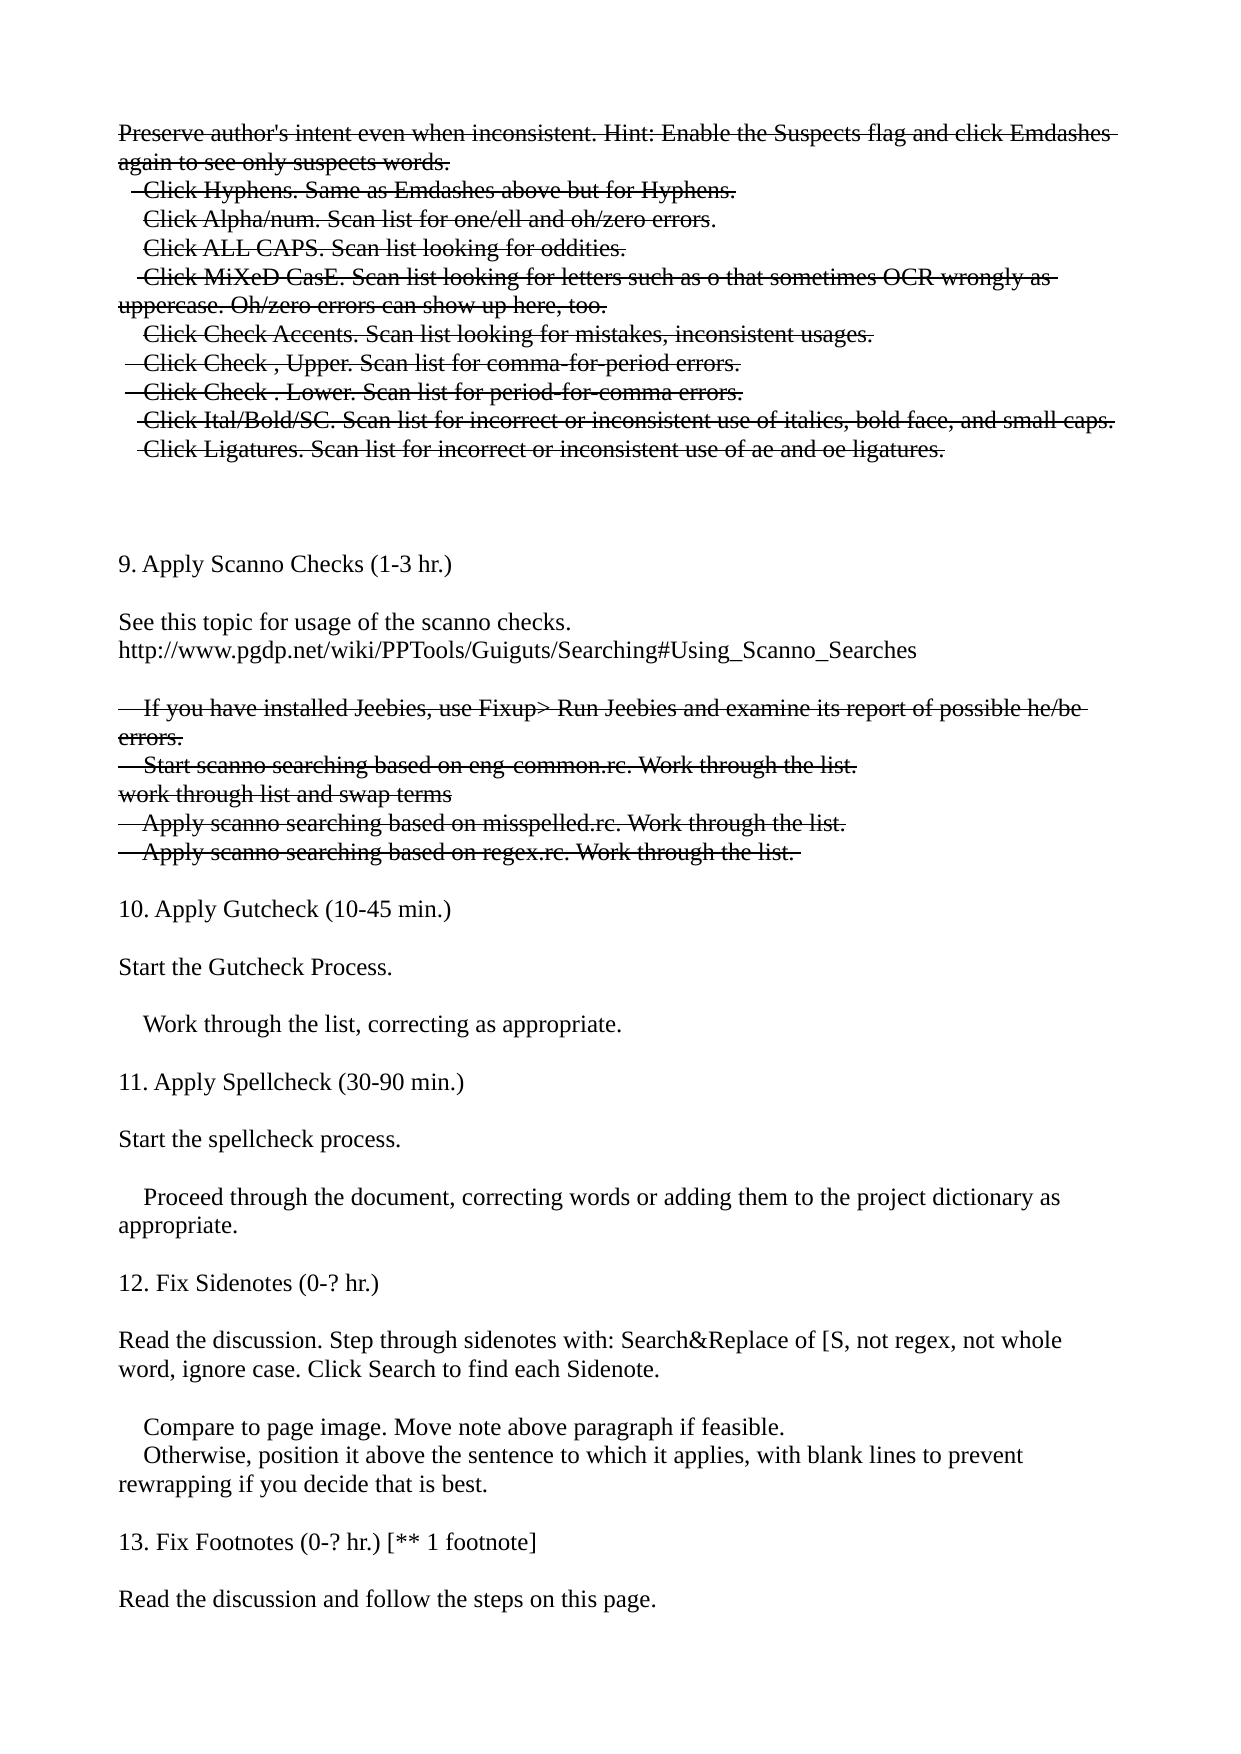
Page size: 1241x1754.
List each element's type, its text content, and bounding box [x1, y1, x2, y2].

text Start the Gutcheck Process. [118, 952, 1122, 981]
text Apply scanno searching based on regex.rc. Work through the list. [118, 837, 1122, 866]
text Read the discussion. Step through sidenotes with: Search&Replace of [S, not regex, not whole word, ignore case. Click Search to find each Sidenote. [118, 1326, 1122, 1383]
text If you have installed Jeebies, use Fixup> Run Jeebies and examine its report of possible he/be errors. [118, 693, 1122, 751]
text Apply scanno searching based on misspelled.rc. Work through the list. [118, 808, 1122, 837]
text Read the discussion and follow the steps on this page. [118, 1584, 1122, 1613]
text Click MiXeD CasE. Scan list looking for letters such as o that sometimes OCR wrongly as uppercase. Oh/zero errors can show up here, too. [118, 262, 1122, 319]
text work through list and swap terms [118, 779, 1122, 808]
text 10. Apply Gutcheck (10-45 min.) [118, 894, 1122, 923]
text Start scanno searching based on eng-common.rc. Work through the list. [118, 751, 1122, 779]
text Click Check Accents. Scan list looking for mistakes, inconsistent usages. [118, 319, 1122, 348]
text Work through the list, correcting as appropriate. [118, 1009, 1122, 1038]
text Start the spellcheck process. [118, 1124, 1122, 1153]
text Click Ital/Bold/SC. Scan list for incorrect or inconsistent use of italics, bold face, and small caps. [118, 406, 1122, 434]
text 11. Apply Spellcheck (30-90 min.) [118, 1067, 1122, 1096]
text Click Alpha/num. Scan list for one/ell and oh/zero errors. [118, 204, 1122, 233]
text 13. Fix Footnotes (0-? hr.) [** 1 footnote] [118, 1527, 1122, 1556]
text 9. Apply Scanno Checks (1-3 hr.) [118, 549, 1122, 578]
text Preserve author's intent even when inconsistent. Hint: Enable the Suspects flag and click Emdashes again to see only suspects words. [118, 118, 1122, 176]
text Compare to page image. Move note above paragraph if feasible. [118, 1412, 1122, 1441]
text Click Check . Lower. Scan list for period-for-comma errors. [118, 377, 1122, 406]
text Click ALL CAPS. Scan list looking for oddities. [118, 233, 1122, 262]
text See this topic for usage of the scanno checks. http://www.pgdp.net/wiki/PPTools/Guiguts/Searching#Using_Scanno_Searches [118, 607, 1122, 664]
text Click Ligatures. Scan list for incorrect or inconsistent use of ae and oe ligatures. [118, 434, 1122, 463]
text Proceed through the document, correcting words or adding them to the project dictionary as appropriate. [118, 1182, 1122, 1239]
text Otherwise, position it above the sentence to which it applies, with blank lines to prevent rewrapping if you decide that is best. [118, 1441, 1122, 1498]
text Click Hyphens. Same as Emdashes above but for Hyphens. [118, 176, 1122, 204]
text Click Check , Upper. Scan list for comma-for-period errors. [118, 348, 1122, 377]
text 12. Fix Sidenotes (0-? hr.) [118, 1268, 1122, 1297]
